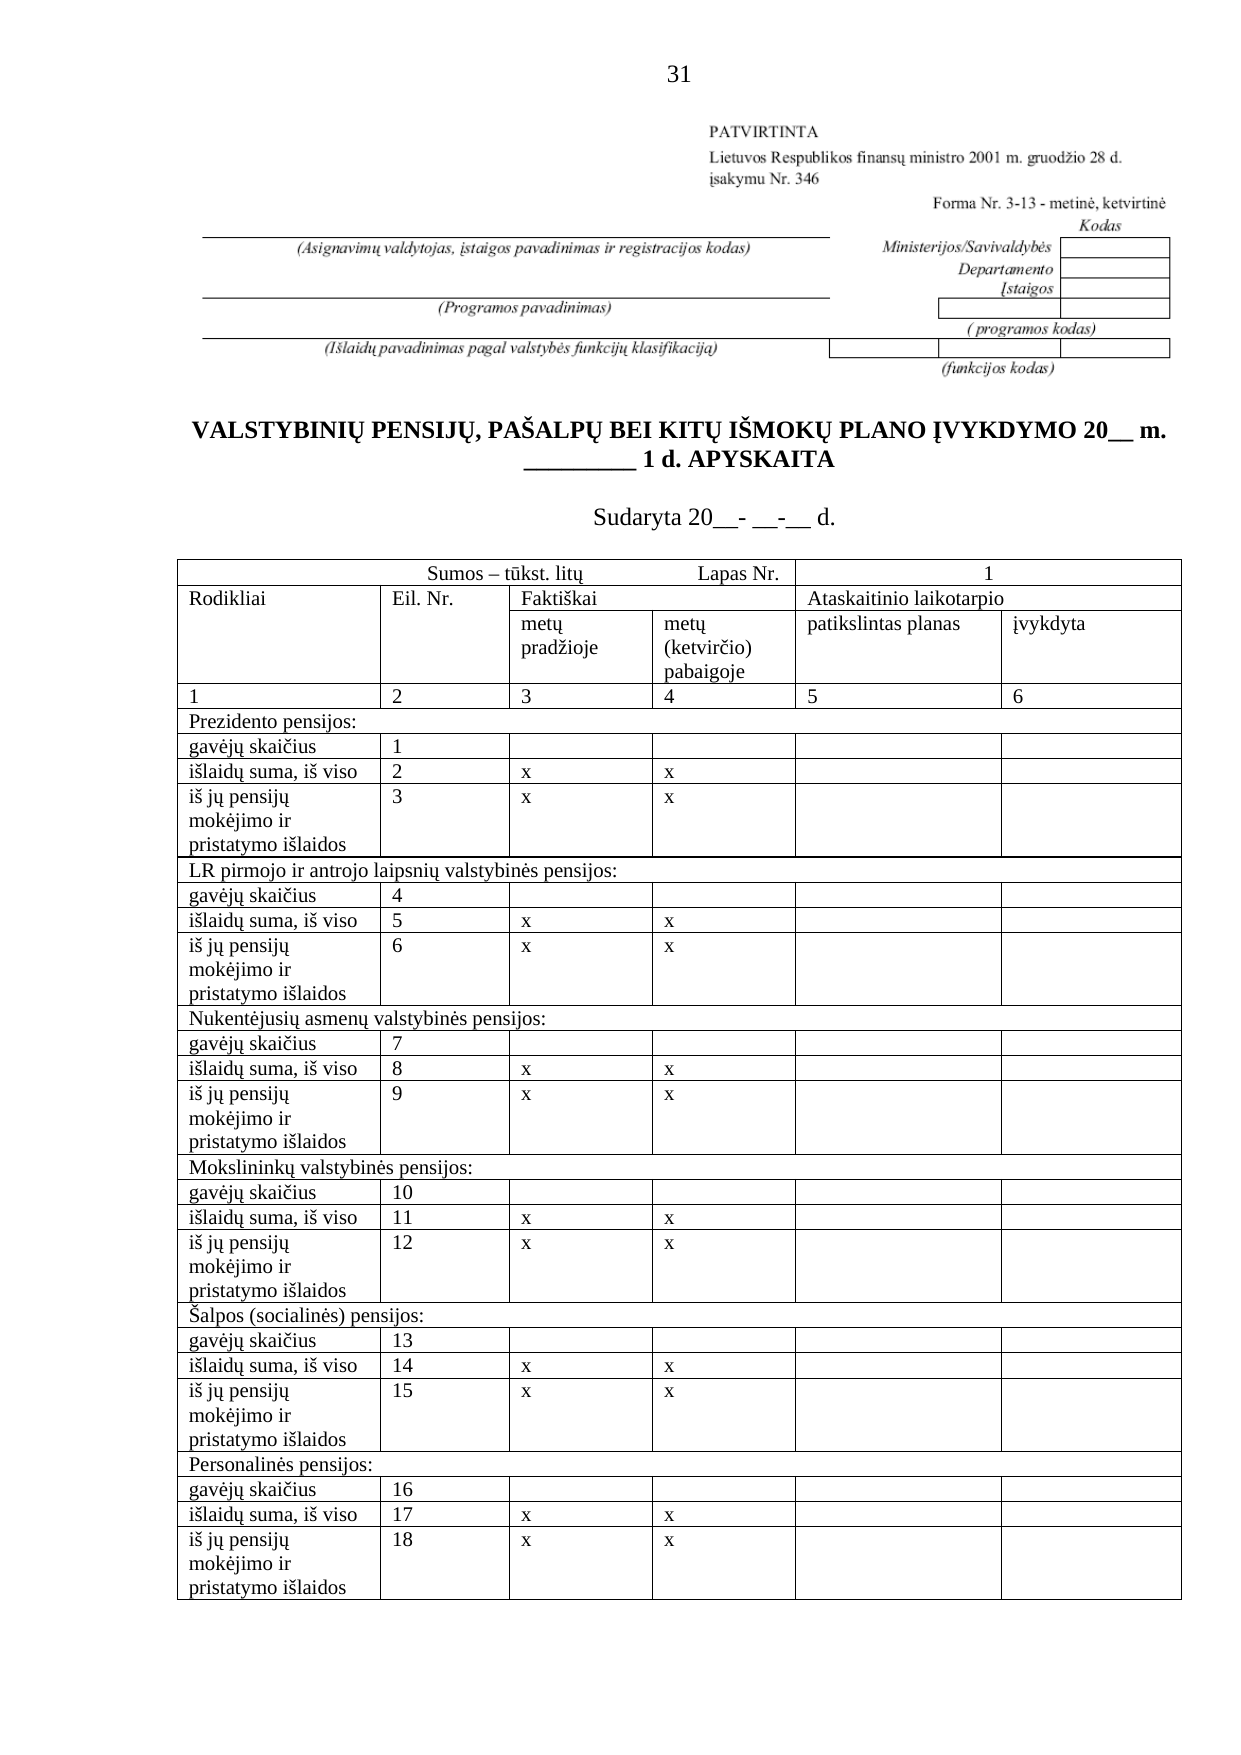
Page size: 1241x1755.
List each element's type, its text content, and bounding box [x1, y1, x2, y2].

table_cell Eil. Nr. [381, 586, 509, 683]
table_cell iš jų pensijų mokėjimo ir pristatymo išlaidos [178, 784, 380, 856]
table_cell Prezidento pensijos: [178, 709, 1181, 733]
table_cell [1002, 1205, 1181, 1229]
table_cell [653, 883, 795, 907]
table_cell [510, 1328, 652, 1352]
table_cell [1002, 933, 1181, 1005]
table_cell [1002, 1031, 1181, 1055]
table_cell 9 [381, 1081, 509, 1153]
table_cell [1002, 1230, 1181, 1302]
table_cell x [510, 1502, 652, 1526]
table_cell [796, 1205, 1001, 1229]
table_cell 1 [381, 734, 509, 758]
text VALSTYBINIŲ PENSIJŲ, PAŠALPŲ BEI KITŲ IŠMOKŲ PLANO ĮVYKDYMO 20__ m. _________ 1 d. APYSKAITA [177, 416, 1181, 473]
table_cell gavėjų skaičius [178, 1180, 380, 1204]
table_cell [653, 1180, 795, 1204]
table_cell gavėjų skaičius [178, 1328, 380, 1352]
table_cell 14 [381, 1353, 509, 1377]
table_cell x [653, 1205, 795, 1229]
table_cell [1002, 883, 1181, 907]
table_cell Ataskaitinio laikotarpio [796, 586, 1181, 609]
table_cell [796, 1031, 1001, 1055]
table_cell [510, 734, 652, 758]
table_cell iš jų pensijų mokėjimo ir pristatymo išlaidos [178, 1081, 380, 1153]
table_cell išlaidų suma, iš viso [178, 1205, 380, 1229]
table_cell x [510, 1056, 652, 1080]
table_cell išlaidų suma, iš viso [178, 1353, 380, 1377]
table_cell 7 [381, 1031, 509, 1055]
table_cell [510, 883, 652, 907]
table_cell x [653, 759, 795, 783]
table_cell metų (ketvirčio) pabaigoje [653, 611, 795, 683]
table_cell x [510, 1353, 652, 1377]
table_cell iš jų pensijų mokėjimo ir pristatymo išlaidos [178, 933, 380, 1005]
table_cell patikslintas planas [796, 611, 1001, 683]
table_cell Šalpos (socialinės) pensijos: [178, 1303, 1181, 1327]
table_cell x [653, 1081, 795, 1153]
table_cell x [653, 1353, 795, 1377]
table_cell gavėjų skaičius [178, 734, 380, 758]
table_cell x [510, 1527, 652, 1599]
table_cell išlaidų suma, iš viso [178, 908, 380, 932]
table_cell x [653, 1230, 795, 1302]
table_cell [1002, 1527, 1181, 1599]
table_cell [1002, 1056, 1181, 1080]
table_cell [653, 1031, 795, 1055]
table_cell x [653, 1056, 795, 1080]
table_cell x [510, 1205, 652, 1229]
table_cell metų pradžioje [510, 611, 652, 683]
table_cell 18 [381, 1527, 509, 1599]
table_cell Faktiškai [510, 586, 795, 609]
table_cell 8 [381, 1056, 509, 1080]
table_cell [1002, 734, 1181, 758]
table_cell [1002, 1180, 1181, 1204]
table_cell 15 [381, 1379, 509, 1451]
table_cell iš jų pensijų mokėjimo ir pristatymo išlaidos [178, 1230, 380, 1302]
table_header 1 [796, 560, 1181, 584]
table_cell išlaidų suma, iš viso [178, 759, 380, 783]
table_cell 2 [381, 759, 509, 783]
table_cell [796, 1379, 1001, 1451]
table_cell x [653, 1502, 795, 1526]
table_cell [510, 1031, 652, 1055]
table_cell 5 [381, 908, 509, 932]
table_cell [1002, 1379, 1181, 1451]
table_cell 17 [381, 1502, 509, 1526]
table_cell x [653, 908, 795, 932]
table_cell 10 [381, 1180, 509, 1204]
table_cell iš jų pensijų mokėjimo ir pristatymo išlaidos [178, 1527, 380, 1599]
table_cell [796, 1328, 1001, 1352]
table_cell 5 [796, 684, 1001, 708]
table_cell išlaidų suma, iš viso [178, 1502, 380, 1526]
table_cell 12 [381, 1230, 509, 1302]
table_cell [796, 883, 1001, 907]
table_cell 3 [510, 684, 652, 708]
table_cell 1 [178, 684, 380, 708]
table_cell 4 [381, 883, 509, 907]
table_cell [510, 1477, 652, 1501]
table_cell [796, 1081, 1001, 1153]
table_cell Mokslininkų valstybinės pensijos: [178, 1155, 1181, 1179]
table_cell x [510, 784, 652, 856]
table_cell išlaidų suma, iš viso [178, 1056, 380, 1080]
table_cell [796, 1477, 1001, 1501]
table_cell x [510, 1379, 652, 1451]
table_cell 4 [653, 684, 795, 708]
table_cell 16 [381, 1477, 509, 1501]
table_cell 6 [381, 933, 509, 1005]
table_cell [1002, 1081, 1181, 1153]
table_cell x [653, 1379, 795, 1451]
table_cell gavėjų skaičius [178, 1477, 380, 1501]
table_cell 13 [381, 1328, 509, 1352]
table_cell [1002, 759, 1181, 783]
table_cell x [510, 933, 652, 1005]
table_cell [653, 734, 795, 758]
table_cell 11 [381, 1205, 509, 1229]
table_cell [796, 933, 1001, 1005]
table_cell x [510, 1230, 652, 1302]
table_cell [510, 1180, 652, 1204]
table_cell 6 [1002, 684, 1181, 708]
table_cell 3 [381, 784, 509, 856]
table_cell x [653, 933, 795, 1005]
table_cell Rodikliai [178, 586, 380, 683]
table_cell Nukentėjusių asmenų valstybinės pensijos: [178, 1006, 1181, 1030]
table_cell [653, 1477, 795, 1501]
table_cell [1002, 908, 1181, 932]
table_cell [796, 759, 1001, 783]
table_cell įvykdyta [1002, 611, 1181, 683]
table_cell Personalinės pensijos: [178, 1452, 1181, 1476]
table_cell [796, 1502, 1001, 1526]
table_cell [1002, 1502, 1181, 1526]
table_cell iš jų pensijų mokėjimo ir pristatymo išlaidos [178, 1379, 380, 1451]
table_cell [1002, 1353, 1181, 1377]
table_cell gavėjų skaičius [178, 883, 380, 907]
table_cell [796, 784, 1001, 856]
table_cell [796, 1353, 1001, 1377]
table_cell [796, 1527, 1001, 1599]
table_cell LR pirmojo ir antrojo laipsnių valstybinės pensijos: [178, 858, 1181, 882]
text Sudaryta 20__- __-__ d. [177, 502, 1181, 531]
table_header Sumos – tūkst. litų Lapas Nr. [178, 560, 795, 584]
table_cell x [653, 784, 795, 856]
table_cell [796, 734, 1001, 758]
table_cell [796, 1180, 1001, 1204]
table_cell [1002, 784, 1181, 856]
table_cell 2 [381, 684, 509, 708]
table_cell gavėjų skaičius [178, 1031, 380, 1055]
table_cell [796, 1056, 1001, 1080]
table_cell x [510, 908, 652, 932]
table_cell [796, 908, 1001, 932]
table_cell x [510, 759, 652, 783]
table_cell [653, 1328, 795, 1352]
table_cell [796, 1230, 1001, 1302]
table_cell x [653, 1527, 795, 1599]
table_cell x [510, 1081, 652, 1153]
table_cell [1002, 1328, 1181, 1352]
table_cell [1002, 1477, 1181, 1501]
